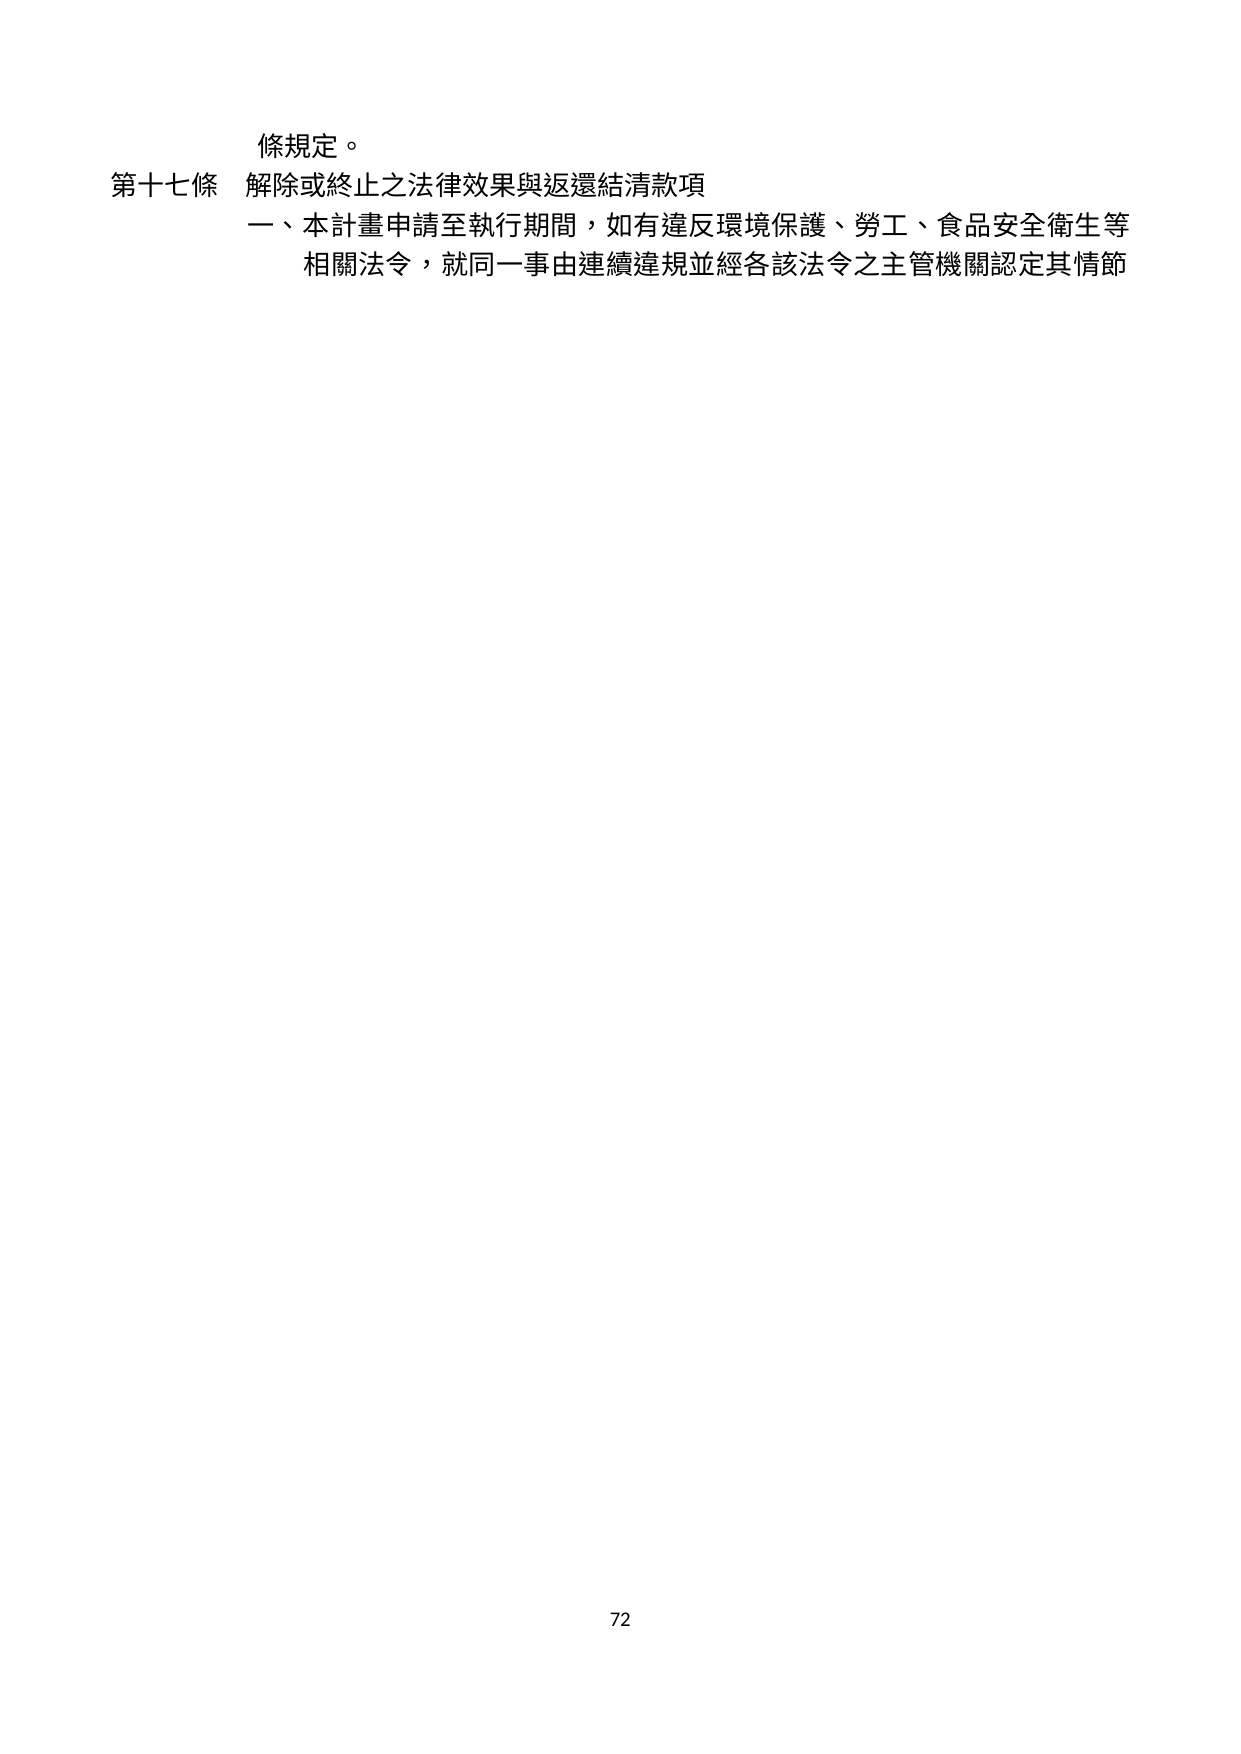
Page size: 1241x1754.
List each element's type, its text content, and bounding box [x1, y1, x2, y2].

text 第十七條 解除或終止之法律效果與返還結清款項 [110, 164, 1131, 203]
text 條規定。 [257, 125, 1131, 164]
text 一、本計畫申請至執行期間，如有違反環境保護、勞工、食品安全衛生等相關法令，就同一事由連續違規並經各該法令之主管機關認定其情節 [247, 203, 1131, 282]
